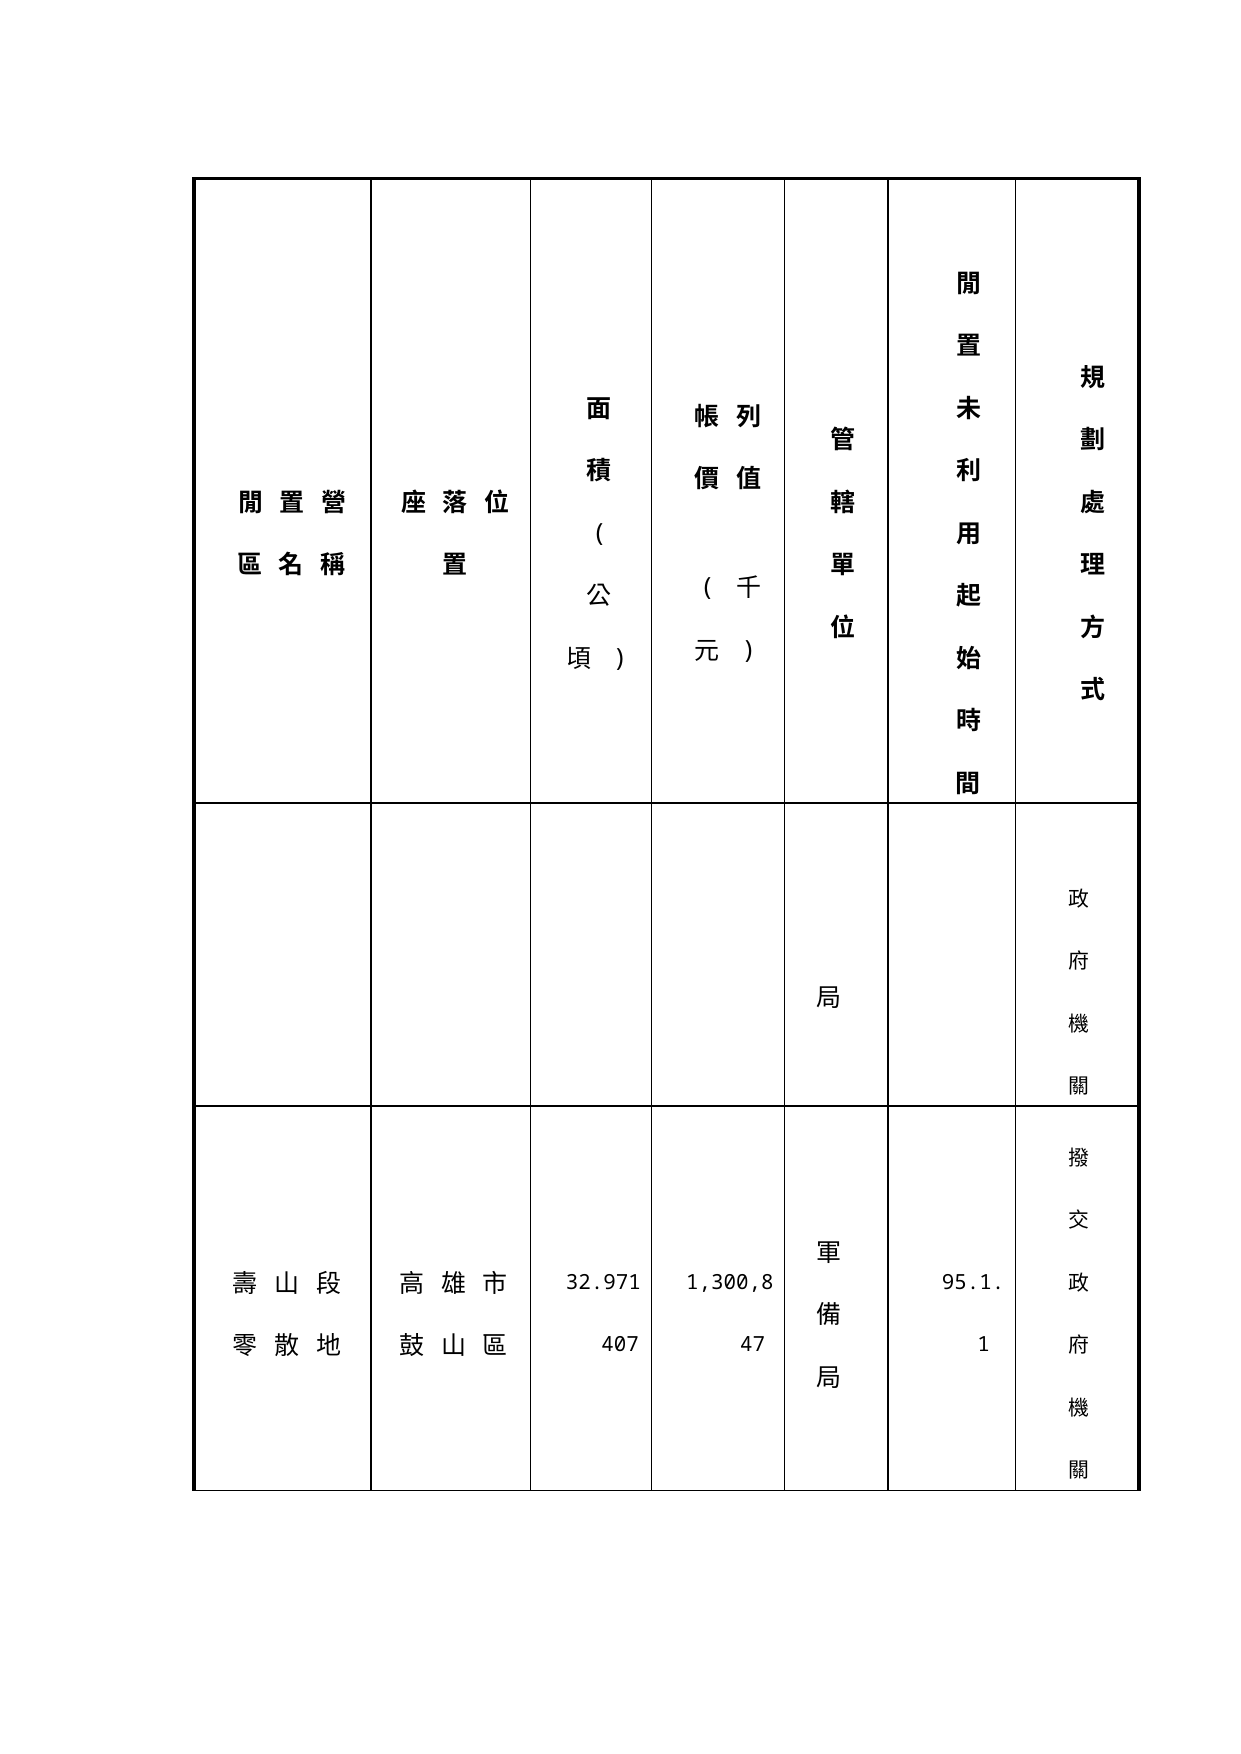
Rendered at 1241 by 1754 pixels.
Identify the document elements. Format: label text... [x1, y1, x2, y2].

table_cell 撥交政府機關 [1016, 1107, 1137, 1490]
table_header 閒置未利用起始時間 [889, 180, 1015, 802]
table_header 面積 (公頃) [531, 180, 651, 802]
table_cell 壽山段零散地 [196, 1107, 370, 1490]
table_header 座落位置 [372, 180, 530, 802]
table_cell [531, 804, 651, 1105]
table_cell 局 [785, 804, 887, 1105]
table_cell [889, 804, 1015, 1105]
table_cell 95.1.1 [889, 1107, 1015, 1490]
table_cell 高雄市鼓山區 [372, 1107, 530, 1490]
table_header 管轄單位 [785, 180, 887, 802]
table_cell 32.971407 [531, 1107, 651, 1490]
table_cell [196, 804, 370, 1105]
table_cell [372, 804, 530, 1105]
table_cell 軍備局 [785, 1107, 887, 1490]
table_header 帳列價值 (千元) [652, 180, 784, 802]
table_cell 政府機關 [1016, 804, 1137, 1105]
table_header 規劃處理方式 [1016, 180, 1137, 802]
table_cell 1,300,847 [652, 1107, 784, 1490]
table_cell [652, 804, 784, 1105]
table_header 閒置營區名稱 [196, 180, 370, 802]
